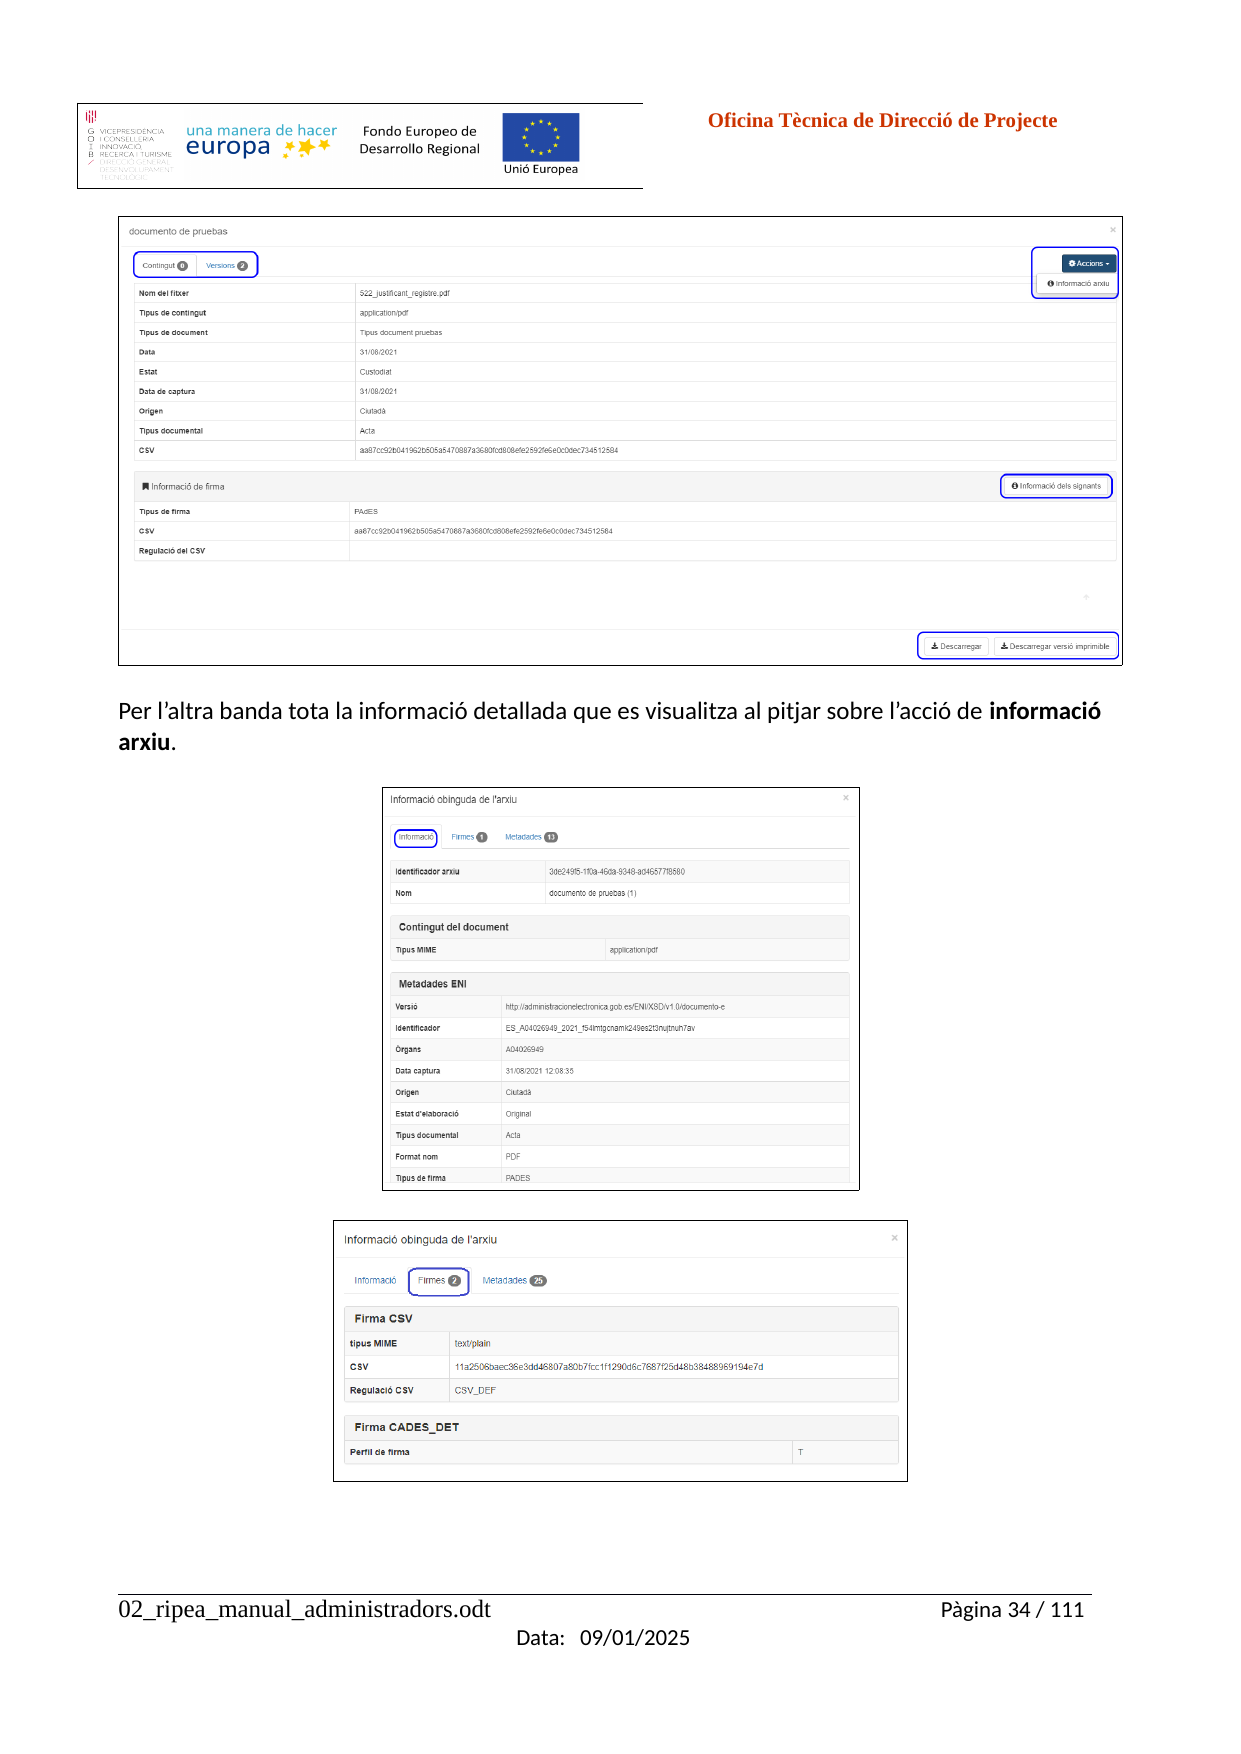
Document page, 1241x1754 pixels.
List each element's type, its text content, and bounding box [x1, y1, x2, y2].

picture [82, 108, 178, 182]
picture [384, 790, 856, 1187]
picture [184, 108, 585, 182]
picture [335, 1223, 905, 1479]
text Per l’altra banda tota la informació detallada que es visualitza al pitjar sobre l’acció de informació arxiu. [118, 696, 1122, 757]
picture [121, 219, 1119, 662]
